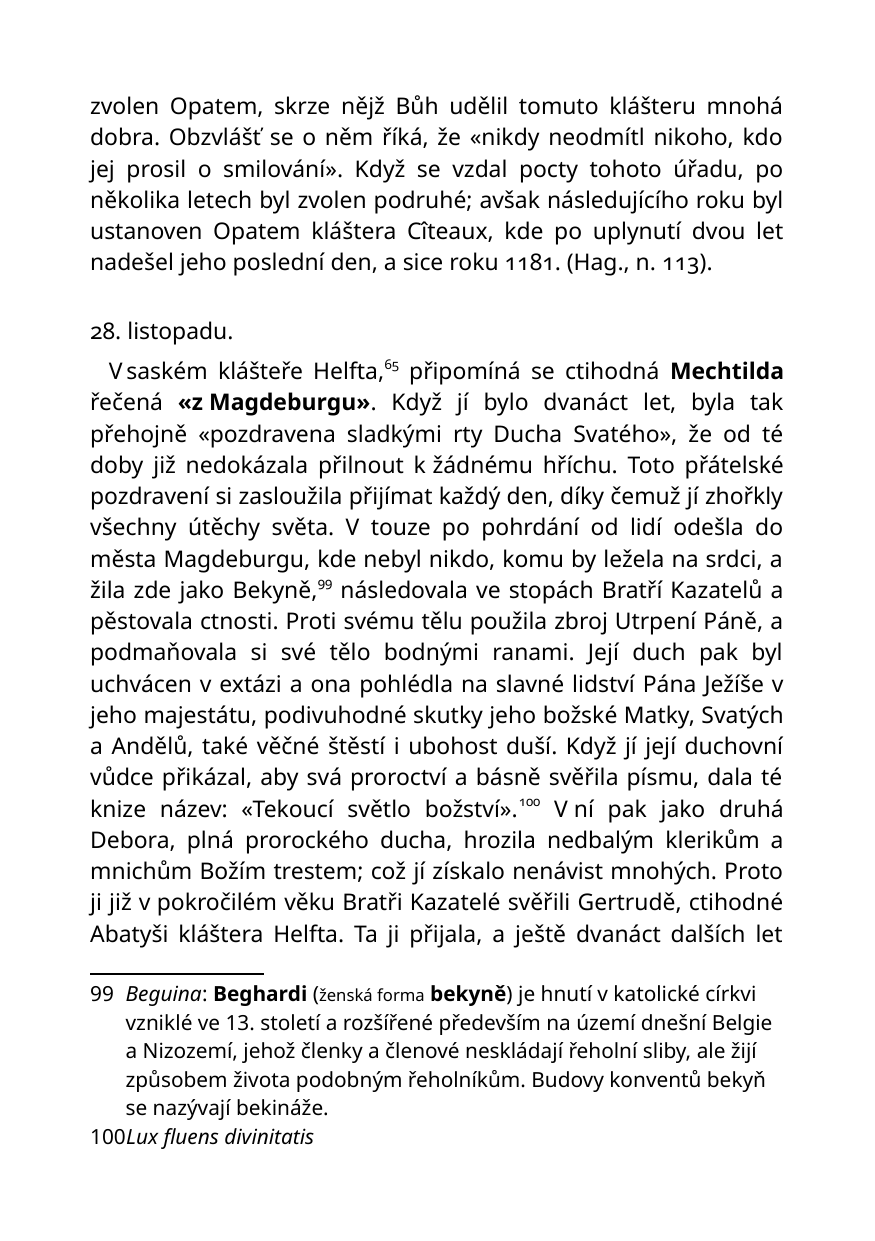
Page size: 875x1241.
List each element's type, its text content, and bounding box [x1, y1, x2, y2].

text zvolen Opatem, skrze nějž Bůh udělil tomuto klášteru mnohá dobra. Obzvlášť se o něm říká, že «nikdy neodmítl nikoho, kdo jej prosil o smilování». Když se vzdal pocty tohoto úřadu, po několika letech byl zvolen podruhé; avšak následujícího roku byl ustanoven Opatem kláštera Cîteaux, kde po uplynutí dvou let nadešel jeho poslední den, a sice roku 1181. (Hag., n. 113). [90, 90, 784, 277]
text Beguina: Beghardi (ženská forma bekyně) je hnutí v katolické církvi vzniklé ve 13. století a rozšířené především na území dnešní Belgie a Nizozemí, jehož členky a členové neskládají řeholní sliby, ale žijí způsobem života podobným řeholníkům. Budovy konventů bekyň se nazývají bekináže. [90, 979, 784, 1122]
text V saském klášteře Helfta,65 připomíná se ctihodná Mechtilda řečená «z Magdeburgu». Když jí bylo dvanáct let, byla tak přehojně «pozdravena sladkými rty Ducha Svatého», že od té doby již nedokázala přilnout k žádnému hříchu. Toto přátelské pozdravení si zasloužila přijímat každý den, díky čemuž jí zhořkly všechny útěchy světa. V touze po pohrdání od lidí odešla do města Magdeburgu, kde nebyl nikdo, komu by ležela na srdci, a žila zde jako Bekyně, následovala ve stopách Bratří Kazatelů a pěstovala ctnosti. Proti svému tělu použila zbroj Utrpení Páně, a podmaňovala si své tělo bodnými ranami. Její duch pak byl uchvácen v extázi a ona pohlédla na slavné lidství Pána Ježíše v jeho majestátu, podivuhodné skutky jeho božské Matky, Svatých a Andělů, také věčné štěstí i ubohost duší. Když jí její duchovní vůdce přikázal, aby svá proroctví a básně svěřila písmu, dala té knize název: «Tekoucí světlo božství». V ní pak jako druhá Debora, plná prorockého ducha, hrozila nedbalým klerikům a mnichům Božím trestem; což jí získalo nenávist mnohých. Proto ji již v pokročilém věku Bratři Kazatelé svěřili Gertrudě, ctihodné Abatyši kláštera Helfta. Ta ji přijala, a ještě dvanáct dalších let [90, 355, 784, 949]
text Lux fluens divinitatis [90, 1122, 784, 1150]
text 28. listopadu. [90, 315, 784, 346]
